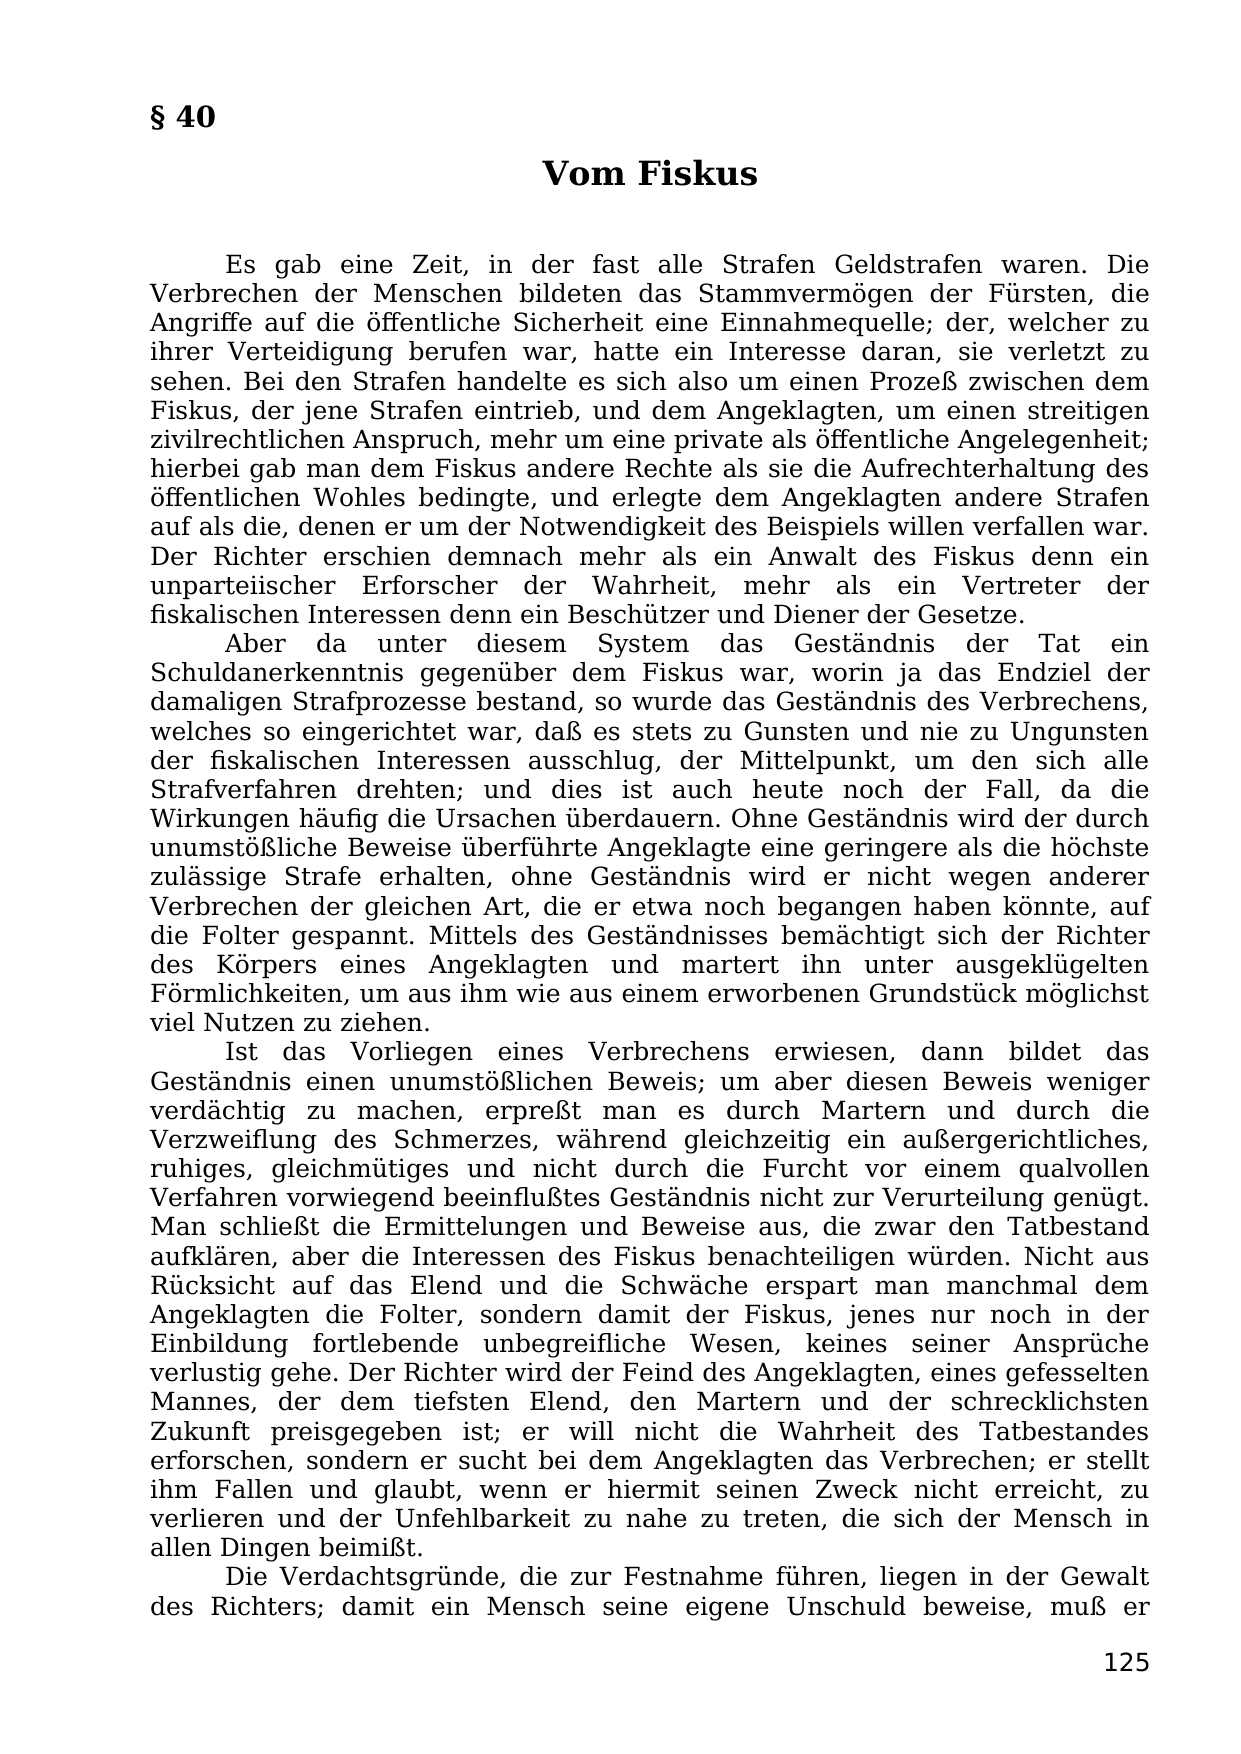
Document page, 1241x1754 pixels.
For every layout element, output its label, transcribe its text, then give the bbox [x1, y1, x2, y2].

text § 40 [150, 75, 1151, 134]
text Ist das Vorliegen eines Verbrechens erwiesen, dann bildet das Geständnis einen unumstößlichen Beweis; um aber diesen Beweis weniger verdächtig zu machen, erpreßt man es durch Martern und durch die Verzweiflung des Schmerzes, während gleichzeitig ein außergerichtliches, ruhiges, gleichmütiges und nicht durch die Furcht vor einem qualvollen Verfahren vorwiegend beeinﬂußtes Geständnis nicht zur Verurteilung genügt. Man schließt die Ermittelungen und Beweise aus, die zwar den Tatbestand aufklären, aber die Interessen des Fiskus benachteiligen würden. Nicht aus Rücksicht auf das Elend und die Schwäche erspart man manchmal dem Angeklagten die Folter, sondern damit der Fiskus, jenes nur noch in der Einbildung fortlebende unbegreifliche Wesen, keines seiner Ansprüche verlustig gehe. Der Richter wird der Feind des Angeklagten, eines gefesselten Mannes, der dem tiefsten Elend, den Martern und der schrecklichsten Zukunft preisgegeben ist; er will nicht die Wahrheit des Tatbestandes erforschen, sondern er sucht bei dem Angeklagten das Verbrechen; er stellt ihm Fallen und glaubt, wenn er hiermit seinen Zweck nicht erreicht, zu verlieren und der Unfehlbarkeit zu nahe zu treten, die sich der Mensch in allen Dingen beimißt. [150, 1037, 1151, 1562]
text Es gab eine Zeit, in der fast alle Strafen Geldstrafen waren. Die Verbrechen der Menschen bildeten das Stammvermögen der Fürsten, die Angriffe auf die öffentliche Sicherheit eine Einnahmequelle; der, welcher zu ihrer Verteidigung berufen war, hatte ein Interesse daran, sie verletzt zu sehen. Bei den Strafen handelte es sich also um einen Prozeß zwischen dem Fiskus, der jene Strafen eintrieb, und dem Angeklagten, um einen streitigen zivilrechtlichen Anspruch, mehr um eine private als öffentliche Angelegenheit; hierbei gab man dem Fiskus andere Rechte als sie die Aufrechterhaltung des öffentlichen Wohles bedingte, und erlegte dem Angeklagten andere Strafen auf als die, denen er um der Notwendigkeit des Beispiels willen verfallen war. Der Richter erschien demnach mehr als ein Anwalt des Fiskus denn ein unparteiischer Erforscher der Wahrheit, mehr als ein Vertreter der ﬁskalischen Interessen denn ein Beschützer und Diener der Gesetze. [150, 250, 1151, 629]
text Die Verdachtsgründe, die zur Festnahme führen, liegen in der Gewalt des Richters; damit ein Mensch seine eigene Unschuld beweise, muß er [150, 1562, 1151, 1621]
text Vom Fiskus [150, 134, 1151, 193]
text Aber da unter diesem System das Geständnis der Tat ein Schuldanerkenntnis gegenüber dem Fiskus war, worin ja das Endziel der damaligen Strafprozesse bestand, so wurde das Geständnis des Verbrechens, welches so eingerichtet war, daß es stets zu Gunsten und nie zu Ungunsten der ﬁskalischen Interessen ausschlug, der Mittelpunkt, um den sich alle Strafverfahren drehten; und dies ist auch heute noch der Fall, da die Wirkungen häuﬁg die Ursachen überdauern. Ohne Geständnis wird der durch unumstößliche Beweise überführte Angeklagte eine geringere als die höchste zulässige Strafe erhalten, ohne Geständnis wird er nicht wegen anderer Verbrechen der gleichen Art, die er etwa noch begangen haben könnte, auf die Folter gespannt. Mittels des Geständnisses bemächtigt sich der Richter des Körpers eines Angeklagten und martert ihn unter ausgeklügelten Förmlichkeiten, um aus ihm wie aus einem erworbenen Grundstück möglichst viel Nutzen zu ziehen. [150, 629, 1151, 1037]
